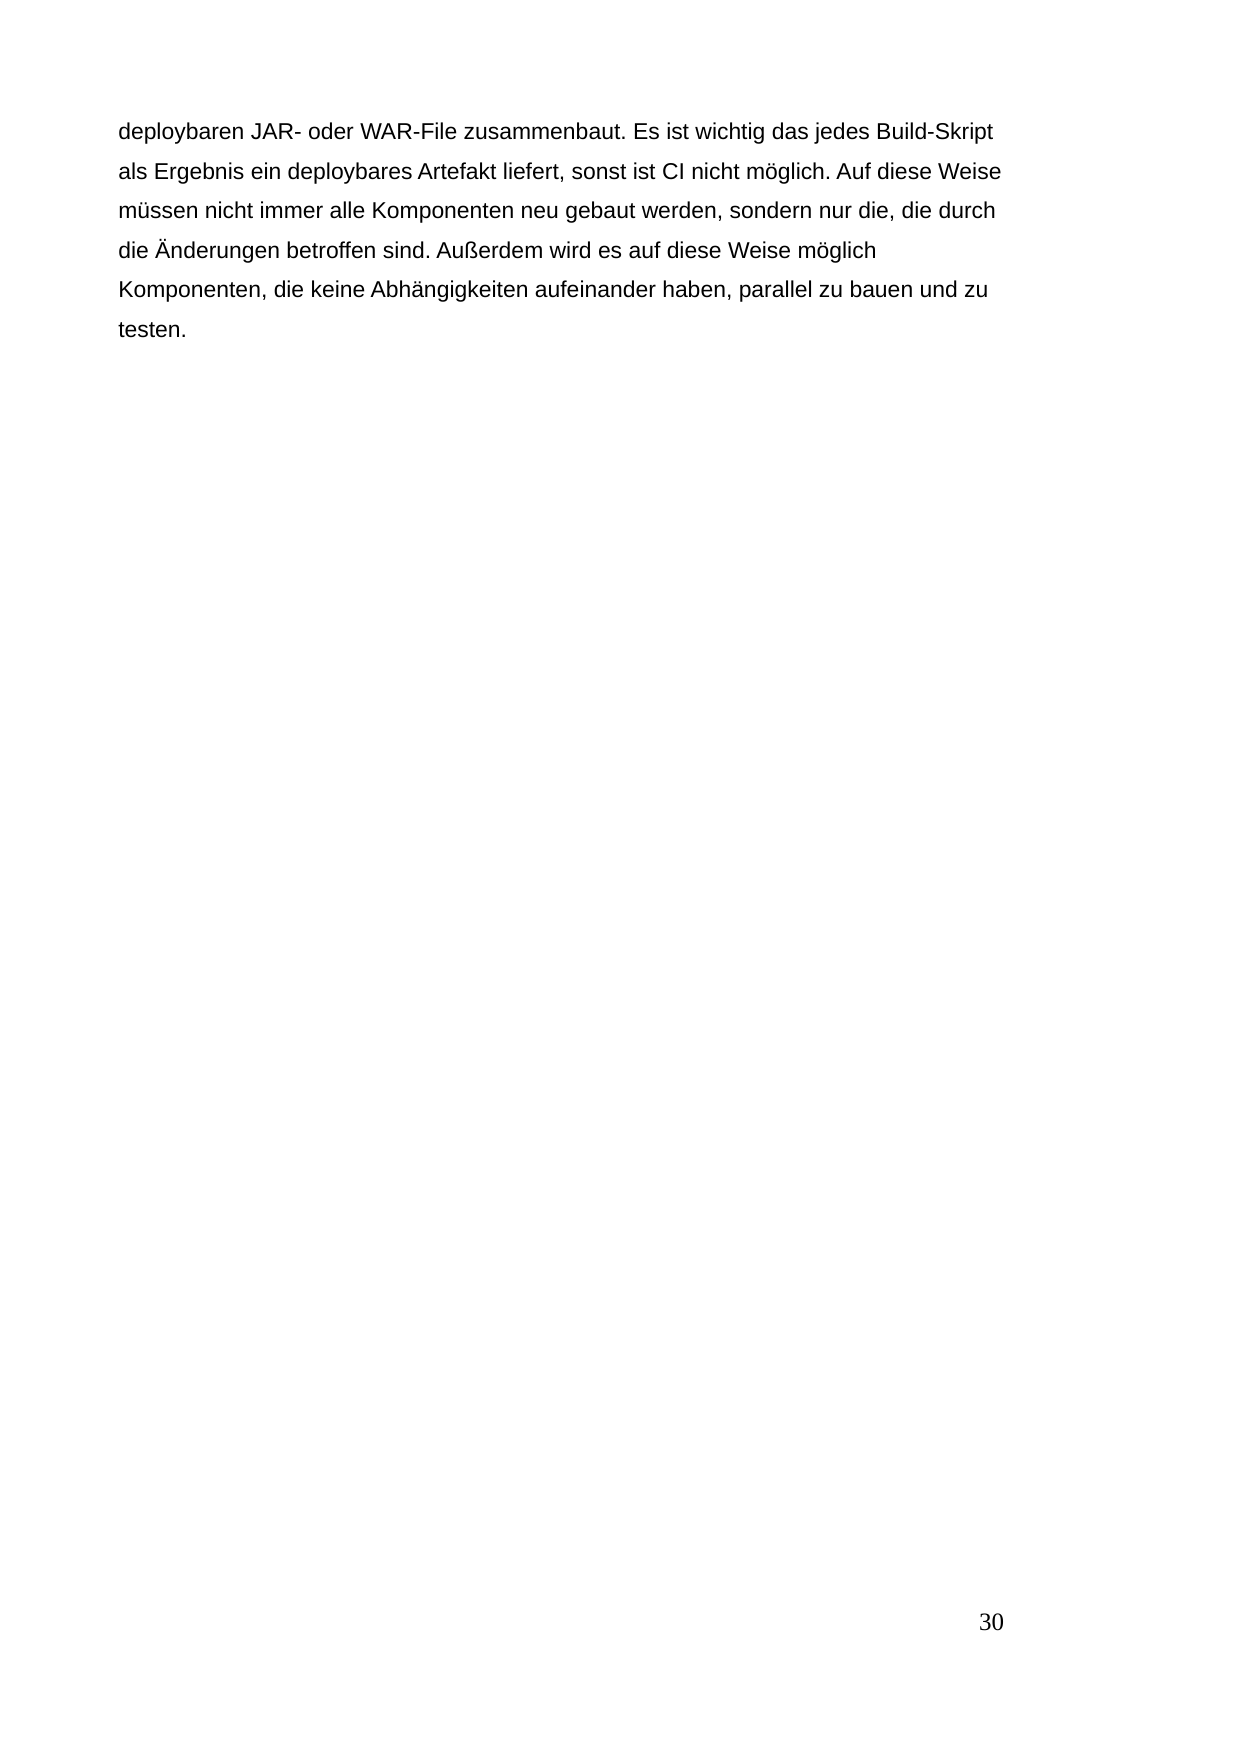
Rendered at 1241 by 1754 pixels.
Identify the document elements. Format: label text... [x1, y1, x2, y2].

text deploybaren JAR- oder WAR-File zusammenbaut. Es ist wichtig das jedes Build-Skript als Ergebnis ein deploybares Artefakt liefert, sonst ist CI nicht möglich. Auf diese Weise müssen nicht immer alle Komponenten neu gebaut werden, sondern nur die, die durch die Änderungen betroffen sind. Außerdem wird es auf diese Weise möglich Komponenten, die keine Abhängigkeiten aufeinander haben, parallel zu bauen und zu testen. [118, 118, 1004, 342]
